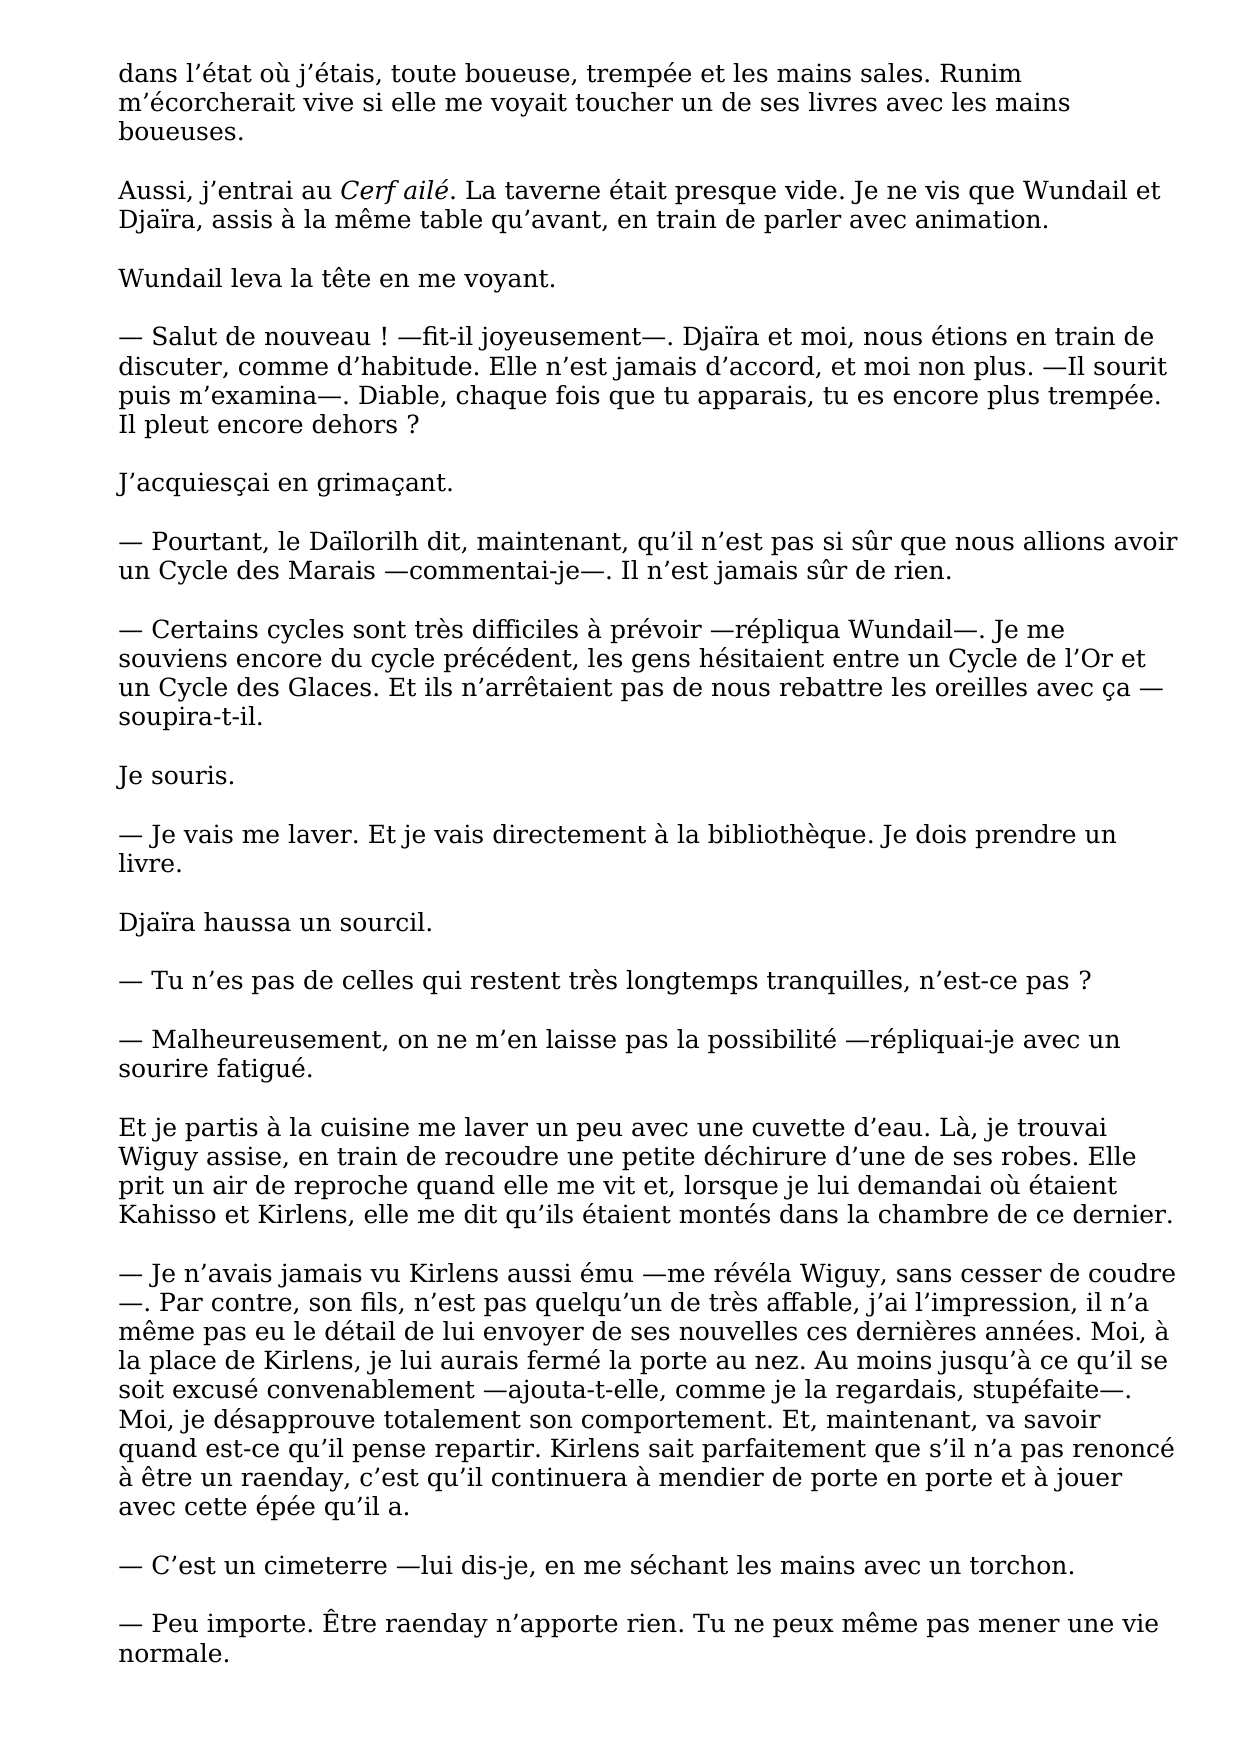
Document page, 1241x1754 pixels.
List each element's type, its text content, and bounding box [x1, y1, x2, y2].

text Djaïra haussa un sourcil. [118, 908, 1181, 937]
text — Peu importe. Être raenday n’apporte rien. Tu ne peux même pas mener une vie normale. [118, 1609, 1181, 1668]
text Wundail leva la tête en me voyant. [118, 264, 1181, 293]
text Aussi, j’entrai au Cerf ailé. La taverne était presque vide. Je ne vis que Wundail et Djaïra, assis à la même table qu’avant, en train de parler avec animation. [118, 176, 1181, 234]
text Je souris. [118, 761, 1181, 790]
text dans l’état où j’étais, toute boueuse, trempée et les mains sales. Runim m’écorcherait vive si elle me voyait toucher un de ses livres avec les mains boueuses. [118, 59, 1181, 147]
text — Salut de nouveau ! —fit-il joyeusement—. Djaïra et moi, nous étions en train de discuter, comme d’habitude. Elle n’est jamais d’accord, et moi non plus. —Il sourit puis m’examina—. Diable, chaque fois que tu apparais, tu es encore plus trempée. Il pleut encore dehors ? [118, 322, 1181, 439]
text J’acquiesçai en grimaçant. [118, 469, 1181, 498]
text — C’est un cimeterre —lui dis-je, en me séchant les mains avec un torchon. [118, 1551, 1181, 1580]
text — Pourtant, le Daïlorilh dit, maintenant, qu’il n’est pas si sûr que nous allions avoir un Cycle des Marais —commentai-je—. Il n’est jamais sûr de rien. [118, 527, 1181, 586]
text — Tu n’es pas de celles qui restent très longtemps tranquilles, n’est-ce pas ? [118, 966, 1181, 996]
text — Je n’avais jamais vu Kirlens aussi ému —me révéla Wiguy, sans cesser de coudre—. Par contre, son fils, n’est pas quelqu’un de très affable, j’ai l’impression, il n’a même pas eu le détail de lui envoyer de ses nouvelles ces dernières années. Moi, à la place de Kirlens, je lui aurais fermé la porte au nez. Au moins jusqu’à ce qu’il se soit excusé convenablement —ajouta-t-elle, comme je la regardais, stupéfaite—. Moi, je désapprouve totalement son comportement. Et, maintenant, va savoir quand est-ce qu’il pense repartir. Kirlens sait parfaitement que s’il n’a pas renoncé à être un raenday, c’est qu’il continuera à mendier de porte en porte et à jouer avec cette épée qu’il a. [118, 1259, 1181, 1521]
text — Je vais me laver. Et je vais directement à la bibliothèque. Je dois prendre un livre. [118, 820, 1181, 878]
text — Certains cycles sont très difficiles à prévoir —répliqua Wundail—. Je me souviens encore du cycle précédent, les gens hésitaient entre un Cycle de l’Or et un Cycle des Glaces. Et ils n’arrêtaient pas de nous rebattre les oreilles avec ça —soupira-t-il. [118, 615, 1181, 732]
text Et je partis à la cuisine me laver un peu avec une cuvette d’eau. Là, je trouvai Wiguy assise, en train de recoudre une petite déchirure d’une de ses robes. Elle prit un air de reproche quand elle me vit et, lorsque je lui demandai où étaient Kahisso et Kirlens, elle me dit qu’ils étaient montés dans la chambre de ce dernier. [118, 1113, 1181, 1229]
text — Malheureusement, on ne m’en laisse pas la possibilité —répliquai-je avec un sourire fatigué. [118, 1025, 1181, 1083]
